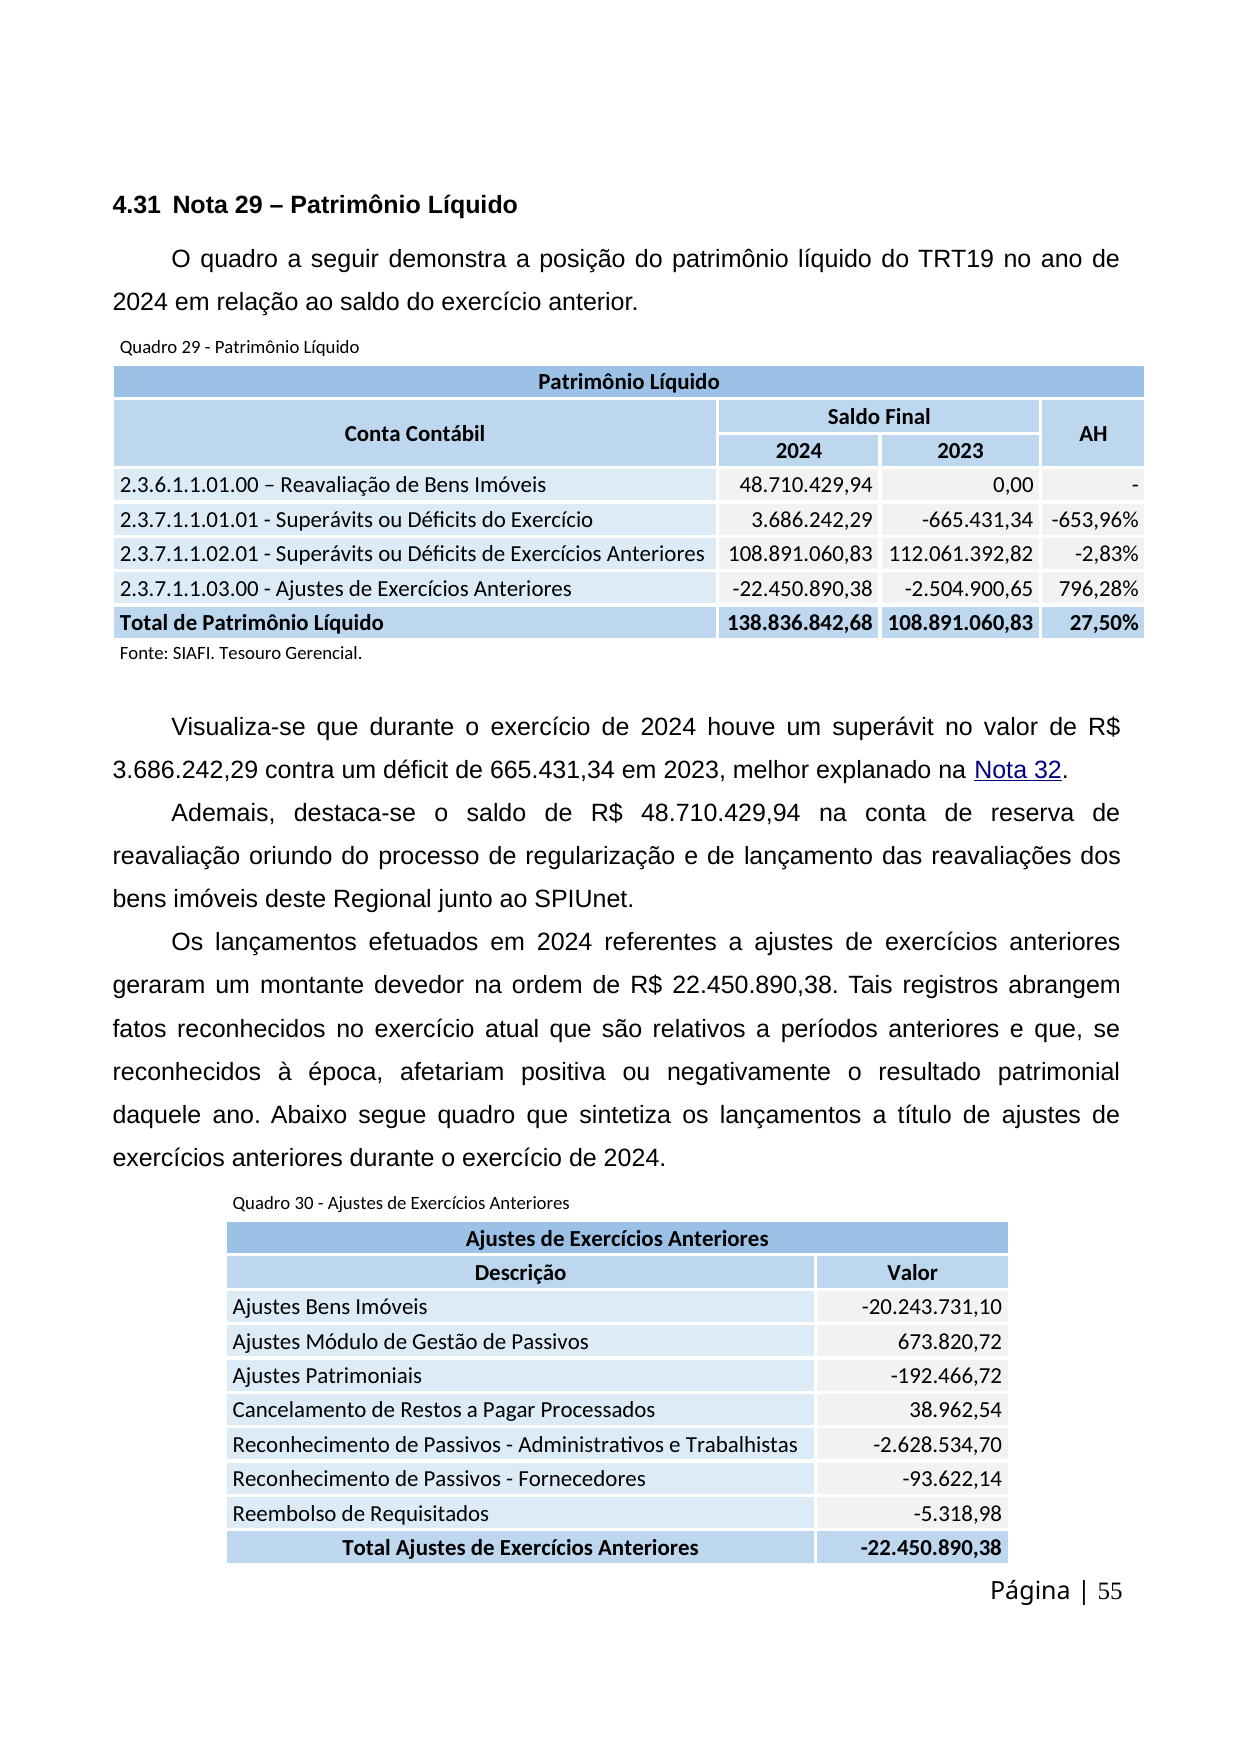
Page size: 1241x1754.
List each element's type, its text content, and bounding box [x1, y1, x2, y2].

table_cell -2.504.900,65 [882, 572, 1039, 603]
table_cell [880, 641, 1041, 687]
table_cell -5.318,98 [817, 1497, 1008, 1528]
text Os lançamentos efetuados em 2024 referentes a ajustes de exercícios anteriores geraram um montante devedor na ordem de R$ 22.450.890,38. Tais registros abrangem fatos reconhecidos no exercício atual que são relativos a períodos anteriores e que, se reconhecidos à época, afetariam positiva ou negativamente o resultado patrimonial daquele ano. Abaixo segue quadro que sintetiza os lançamentos a título de ajustes de exercícios anteriores durante o exercício de 2024. [112, 927, 1122, 1172]
table_cell Reconhecimento de Passivos - Administrativos e Trabalhistas [227, 1428, 814, 1459]
table_cell Ajustes Bens Imóveis [227, 1291, 814, 1322]
table_cell - [1042, 469, 1144, 500]
text O quadro a seguir demonstra a posição do patrimônio líquido do TRT19 no ano de 2024 em relação ao saldo do exercício anterior. [112, 244, 1122, 316]
table_cell 3.686.242,29 [719, 504, 878, 535]
table_cell 2.3.7.1.1.03.00 - Ajustes de Exercícios Anteriores [114, 572, 716, 603]
subtitle Nota 29 – Patrimônio Líquido [112, 190, 1122, 219]
table_header Quadro 30 - Ajustes de Exercícios Anteriores [225, 1186, 816, 1219]
table_cell -2.628.534,70 [817, 1428, 1008, 1459]
table_cell Reconhecimento de Passivos - Fornecedores [227, 1463, 814, 1494]
text Visualiza-se que durante o exercício de 2024 houve um superávit no valor de R$ 3.686.242,29 contra um déficit de 665.431,34 em 2023, melhor explanado na Nota 32. [112, 712, 1122, 784]
table_cell Descrição [227, 1256, 814, 1288]
table_header Quadro 29 - Patrimônio Líquido [112, 330, 1041, 363]
table_cell Ajustes de Exercícios Anteriores [227, 1222, 1008, 1253]
table_cell 2024 [719, 435, 878, 466]
table_cell 0,00 [882, 469, 1039, 500]
table_cell 138.836.842,68 [719, 607, 878, 638]
table_cell -22.450.890,38 [817, 1531, 1008, 1563]
table_cell 27,50% [1042, 607, 1144, 638]
table_cell 2.3.6.1.1.01.00 – Reavaliação de Bens Imóveis [114, 469, 716, 500]
table_cell 112.061.392,82 [882, 538, 1039, 569]
table_cell [1041, 641, 1146, 687]
table_cell Ajustes Módulo de Gestão de Passivos [227, 1325, 814, 1356]
table_cell -20.243.731,10 [817, 1291, 1008, 1322]
text Ademais, destaca-se o saldo de R$ 48.710.429,94 na conta de reserva de reavaliação oriundo do processo de regularização e de lançamento das reavaliações dos bens imóveis deste Regional junto ao SPIUnet. [112, 798, 1122, 913]
table_cell -93.622,14 [817, 1463, 1008, 1494]
table_cell Total de Patrimônio Líquido [114, 607, 716, 638]
table_cell 2.3.7.1.1.02.01 - Superávits ou Déficits de Exercícios Anteriores [114, 538, 716, 569]
table_cell -665.431,34 [882, 504, 1039, 535]
table_cell -192.466,72 [817, 1360, 1008, 1391]
table_cell 38.962,54 [817, 1394, 1008, 1425]
table_cell 2.3.7.1.1.01.01 - Superávits ou Déficits do Exercício [114, 504, 716, 535]
table_cell Valor [817, 1256, 1008, 1288]
table_cell 108.891.060,83 [882, 607, 1039, 638]
table_cell 2023 [882, 435, 1039, 466]
table_header [816, 1186, 1009, 1219]
table_cell -653,96% [1042, 504, 1144, 535]
table_cell 48.710.429,94 [719, 469, 878, 500]
table_cell Saldo Final [719, 400, 1039, 432]
table_cell AH [1042, 400, 1144, 466]
table_cell 108.891.060,83 [719, 538, 878, 569]
table_header [1041, 330, 1146, 363]
table_cell Total Ajustes de Exercícios Anteriores [227, 1531, 814, 1563]
table_cell Conta Contábil [114, 400, 716, 466]
table_cell 796,28% [1042, 572, 1144, 603]
table_cell Fonte: SIAFI. Tesouro Gerencial. [112, 641, 880, 687]
table_cell Patrimônio Líquido [114, 366, 1144, 397]
table_cell -2,83% [1042, 538, 1144, 569]
table_cell Reembolso de Requisitados [227, 1497, 814, 1528]
table_cell Ajustes Patrimoniais [227, 1360, 814, 1391]
table_cell Cancelamento de Restos a Pagar Processados [227, 1394, 814, 1425]
table_cell -22.450.890,38 [719, 572, 878, 603]
table_cell 673.820,72 [817, 1325, 1008, 1356]
